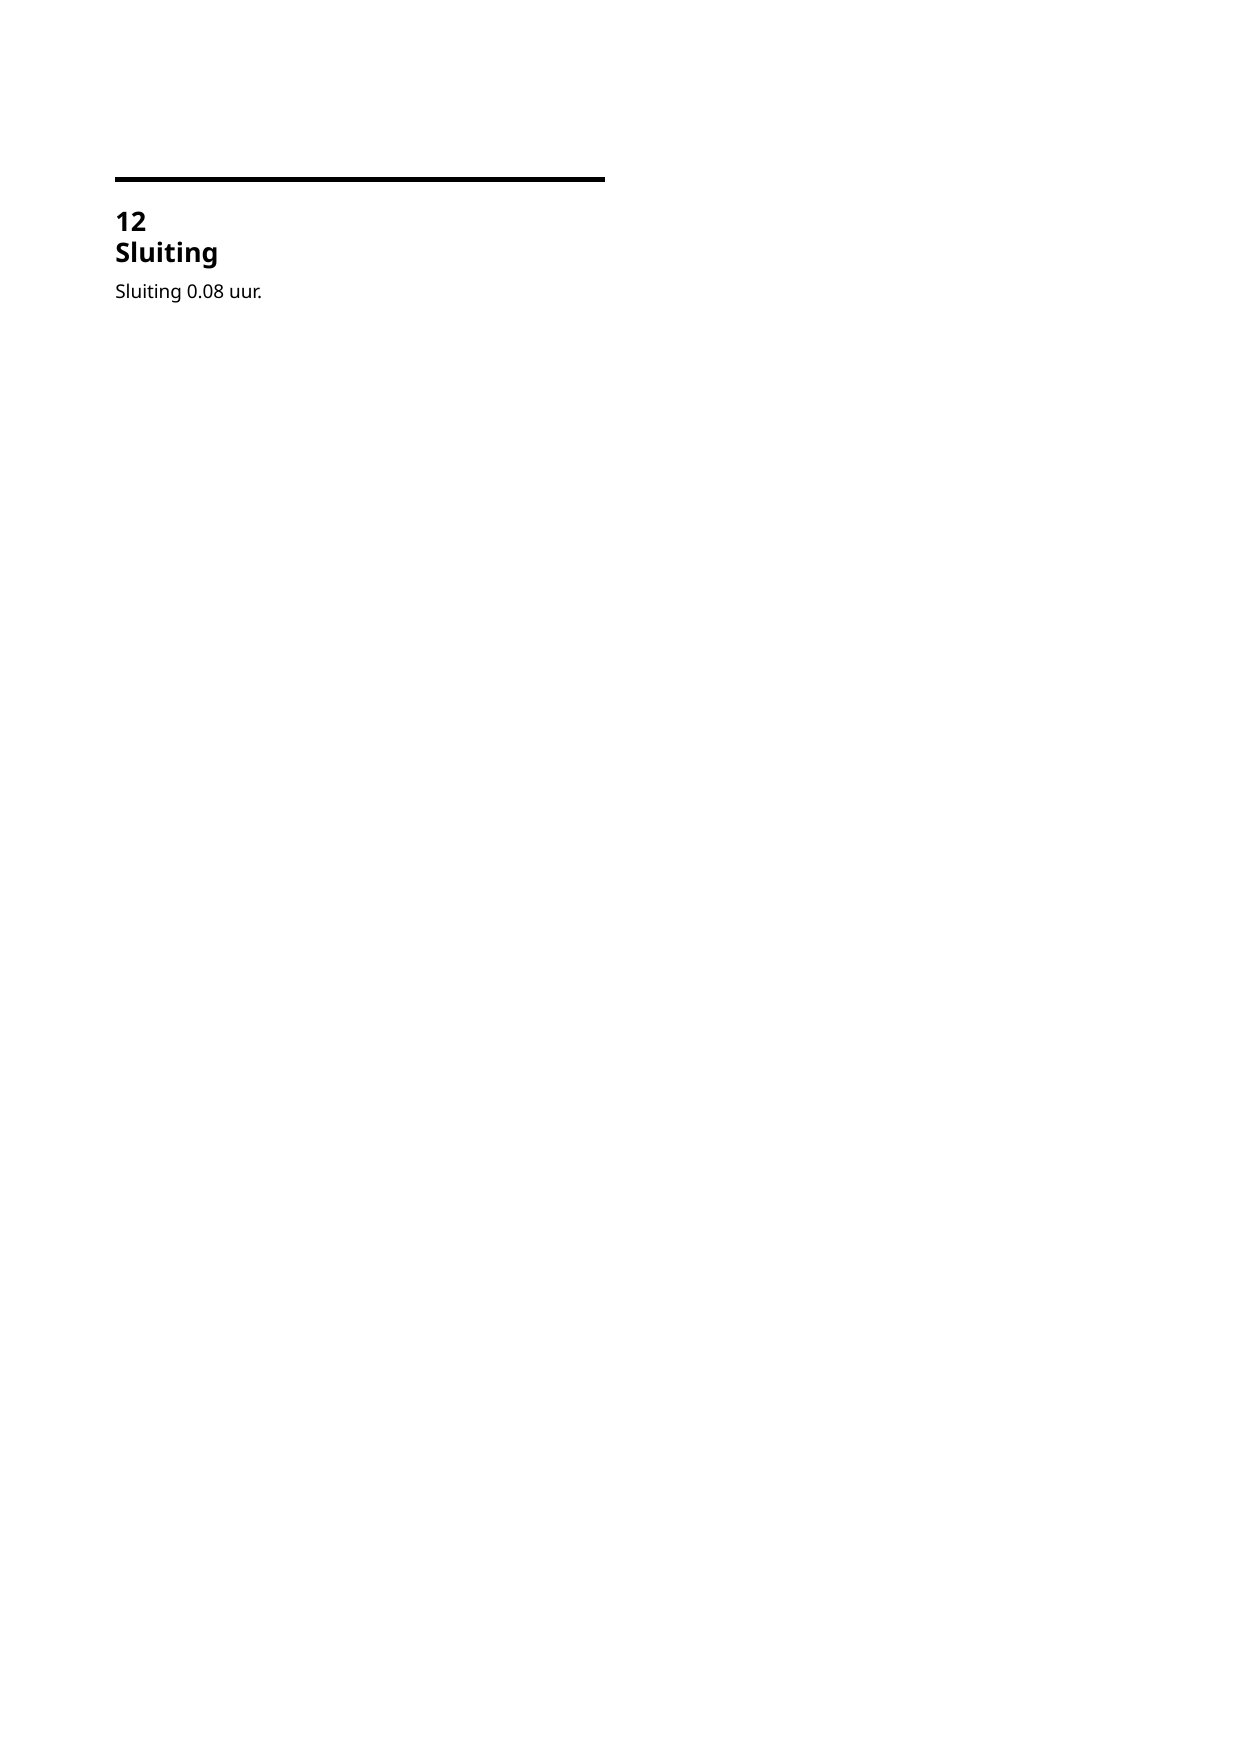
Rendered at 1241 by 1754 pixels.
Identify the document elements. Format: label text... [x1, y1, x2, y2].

text Sluiting 0.08 uur. [115, 283, 605, 302]
text Sluiting [115, 239, 605, 283]
text 12 [115, 203, 605, 239]
